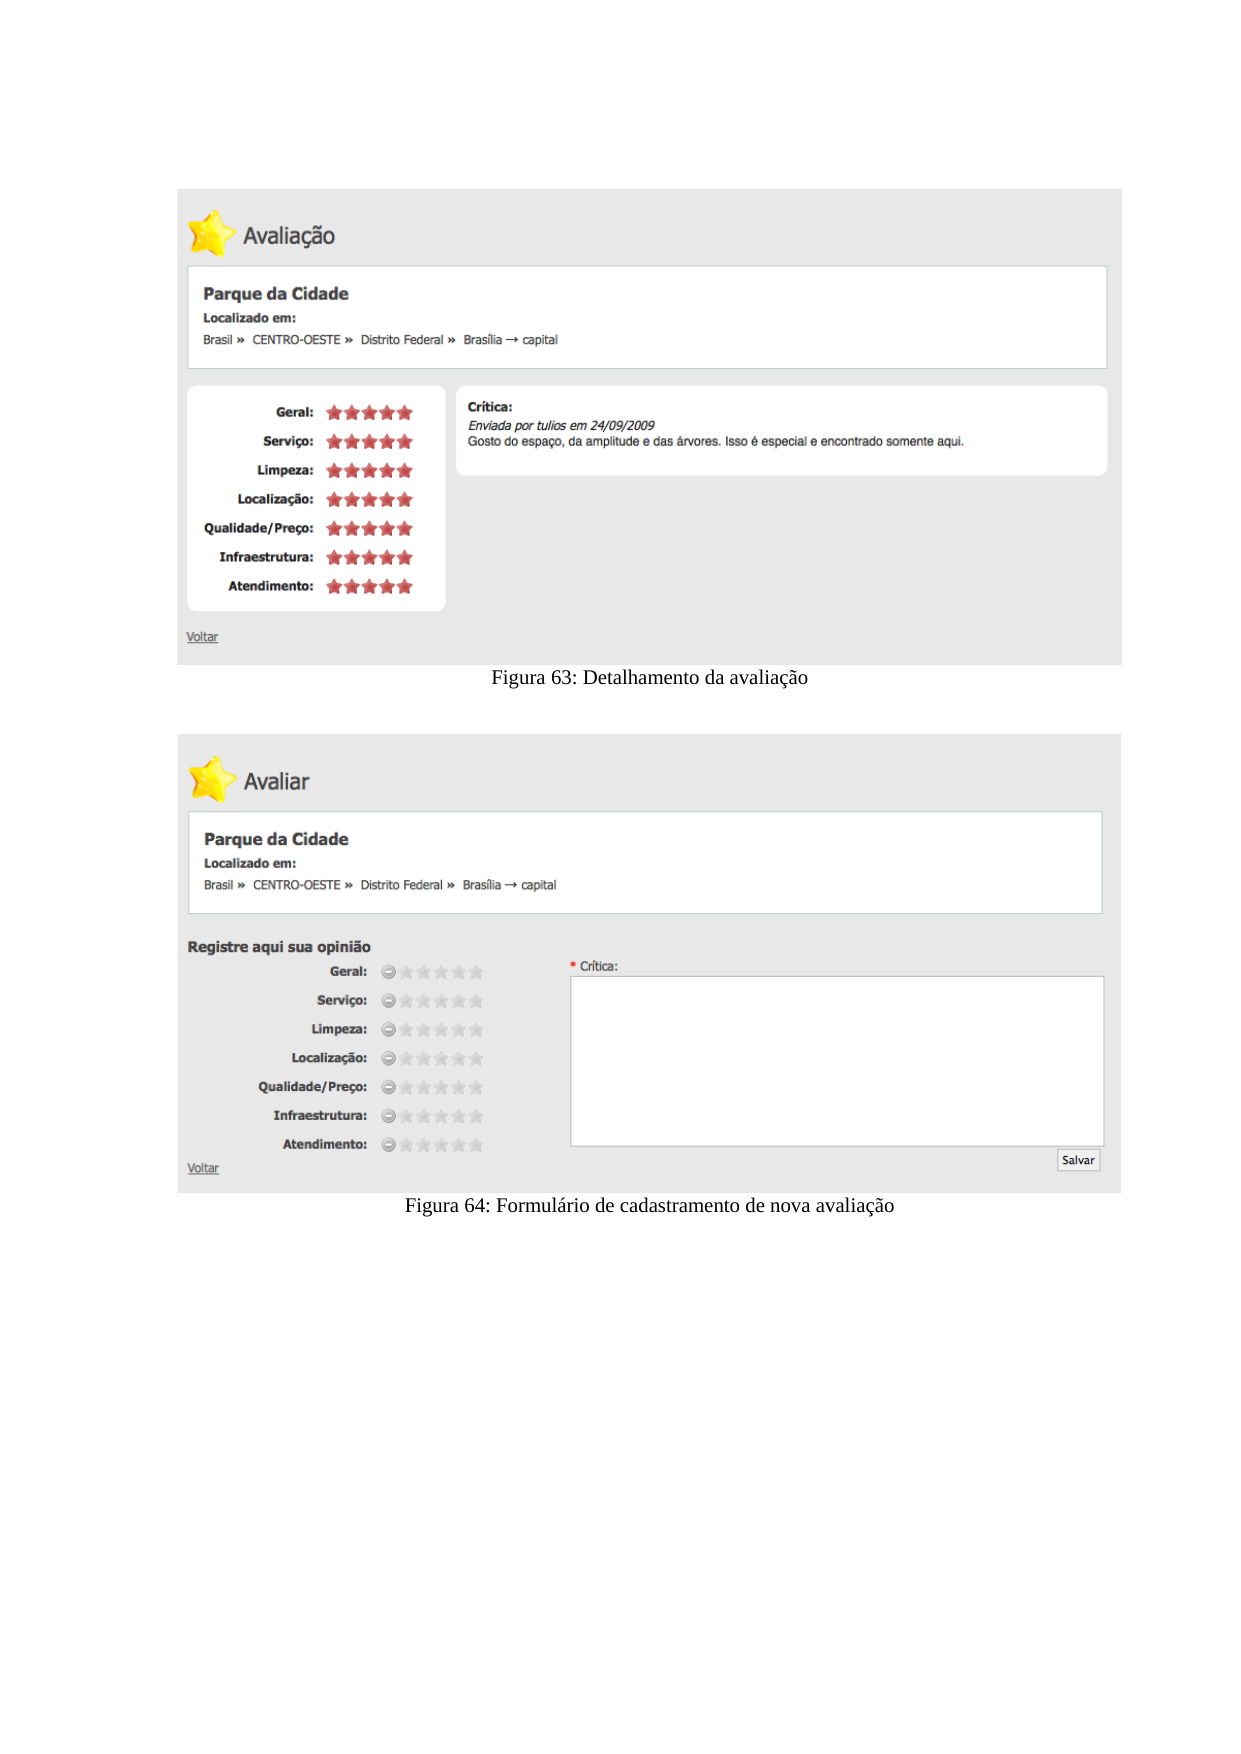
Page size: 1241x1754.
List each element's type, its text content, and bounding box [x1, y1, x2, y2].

text Figura 63: Detalhamento da avaliação [177, 665, 1122, 689]
text Figura 64: Formulário de cadastramento de nova avaliação [177, 1193, 1122, 1217]
picture [177, 734, 1122, 1193]
picture [177, 189, 1123, 665]
